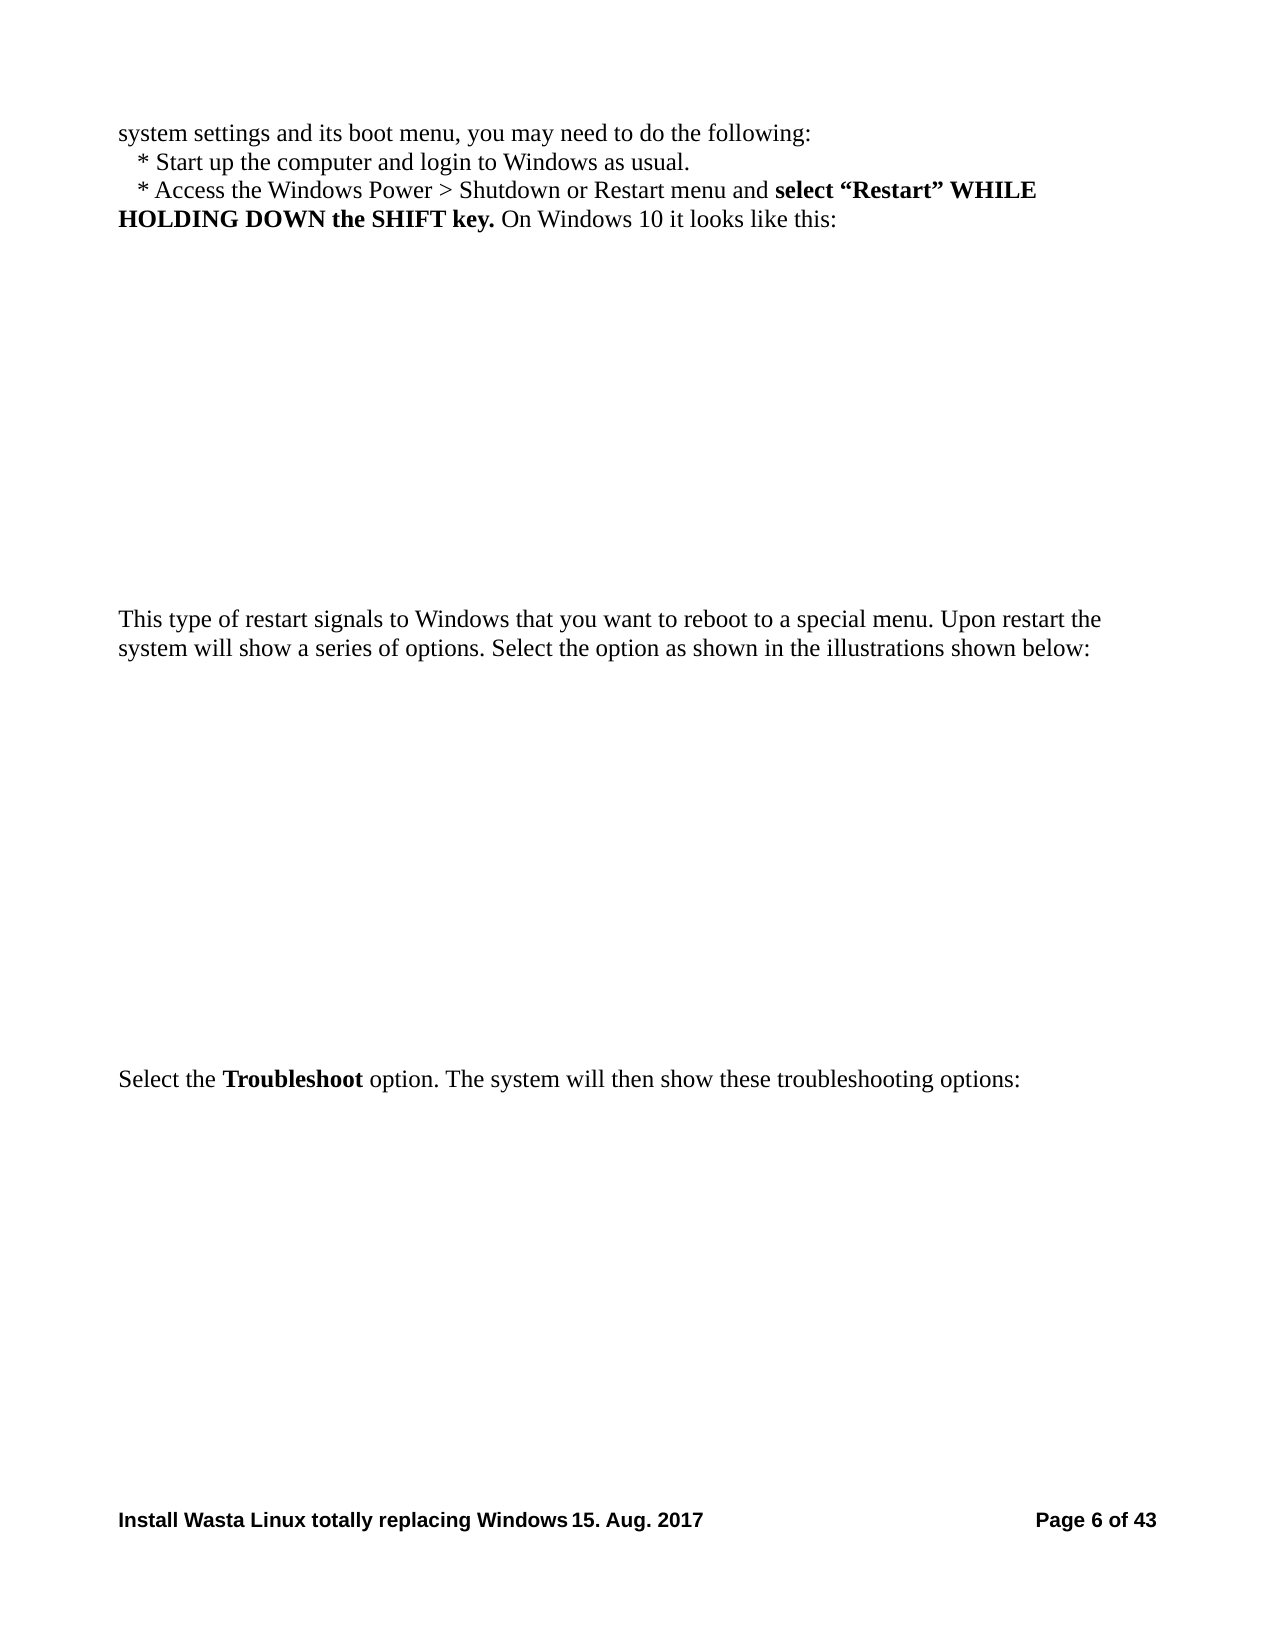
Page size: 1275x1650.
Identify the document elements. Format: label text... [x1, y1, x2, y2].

text Select the Troubleshoot option. The system will then show these troubleshooting options: [118, 1064, 1157, 1093]
text This type of restart signals to Windows that you want to reboot to a special menu. Upon restart the system will show a series of options. Select the option as shown in the illustrations shown below: [118, 604, 1157, 662]
text system settings and its boot menu, you may need to do the following: [118, 118, 1157, 147]
text * Access the Windows Power > Shutdown or Restart menu and select “Restart” WHILE HOLDING DOWN the SHIFT key. On Windows 10 it looks like this: [118, 176, 1157, 233]
text * Start up the computer and login to Windows as usual. [118, 147, 1157, 176]
